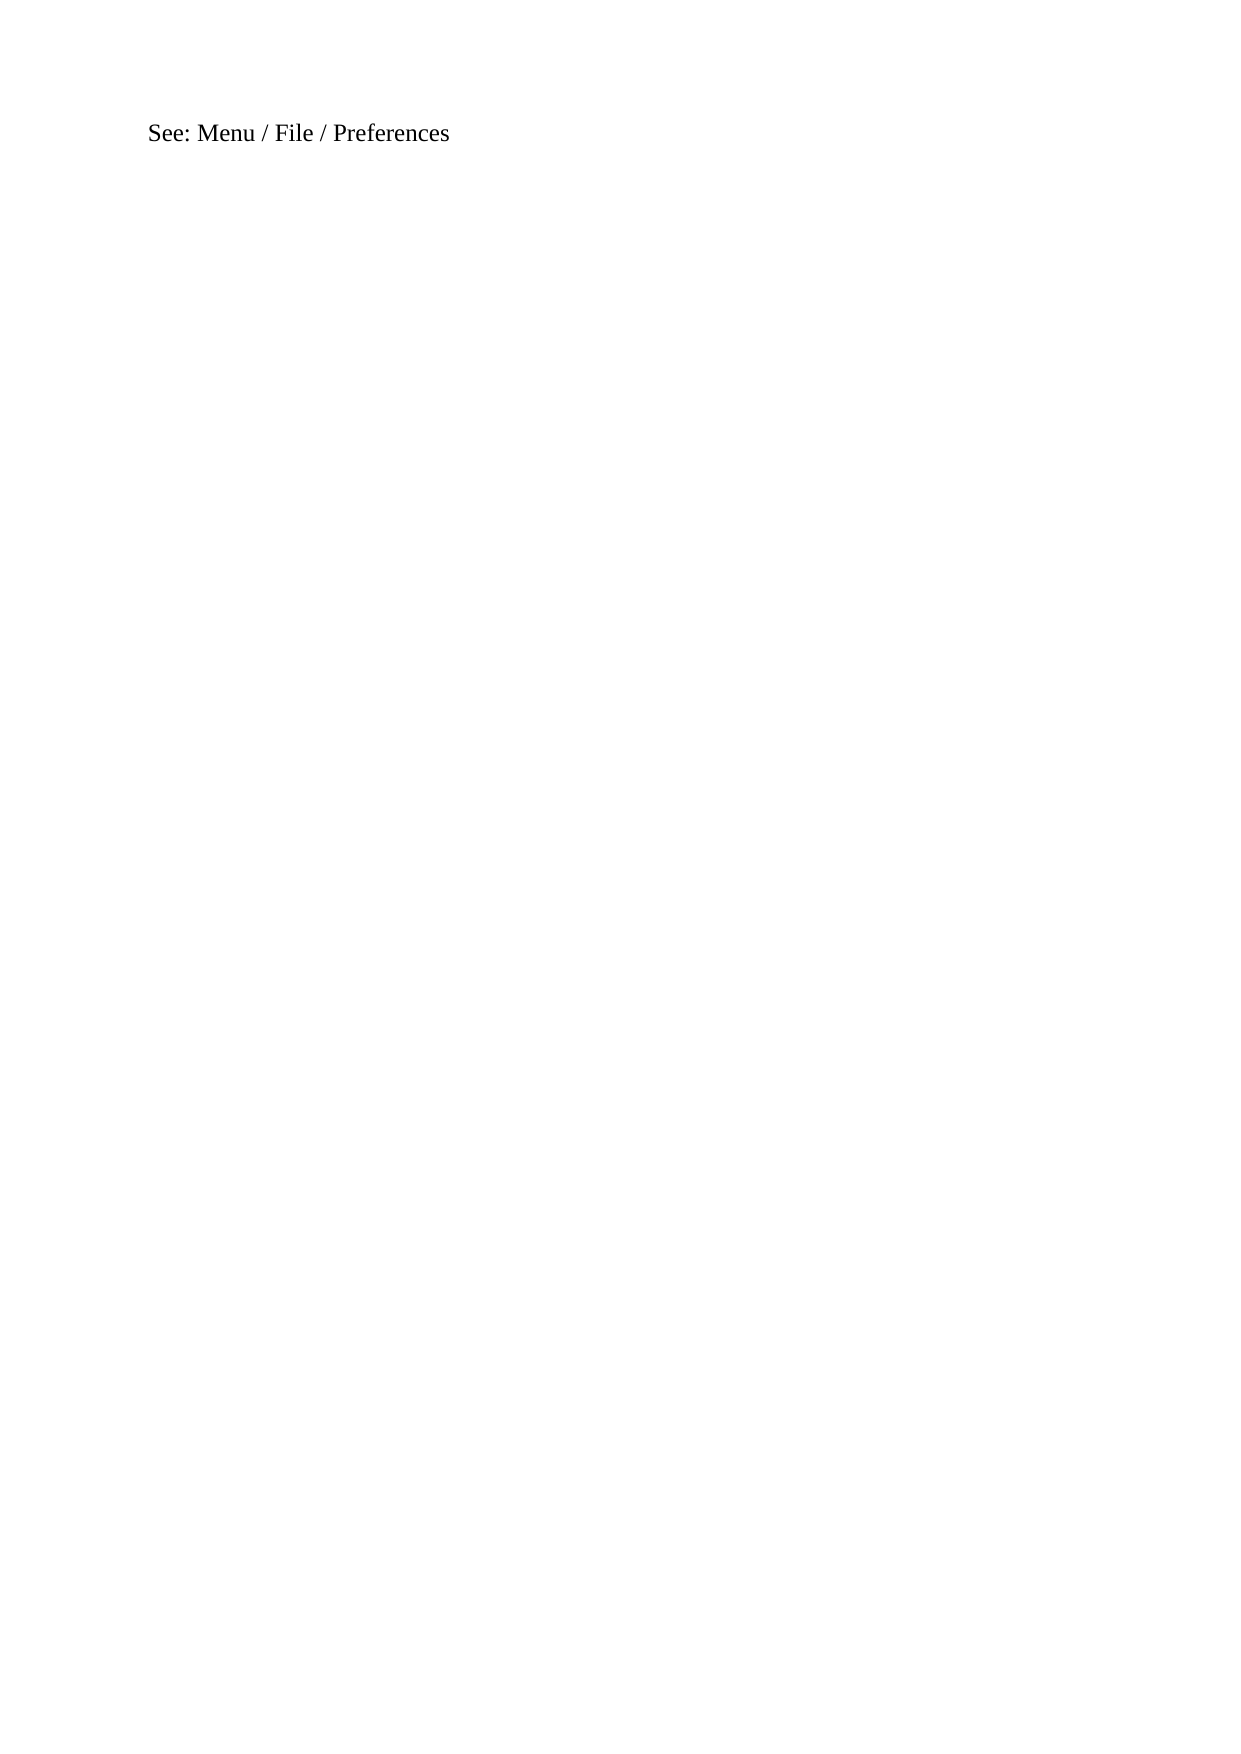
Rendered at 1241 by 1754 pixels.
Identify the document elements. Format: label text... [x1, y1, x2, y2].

text See: Menu / File / Preferences [148, 118, 1122, 147]
